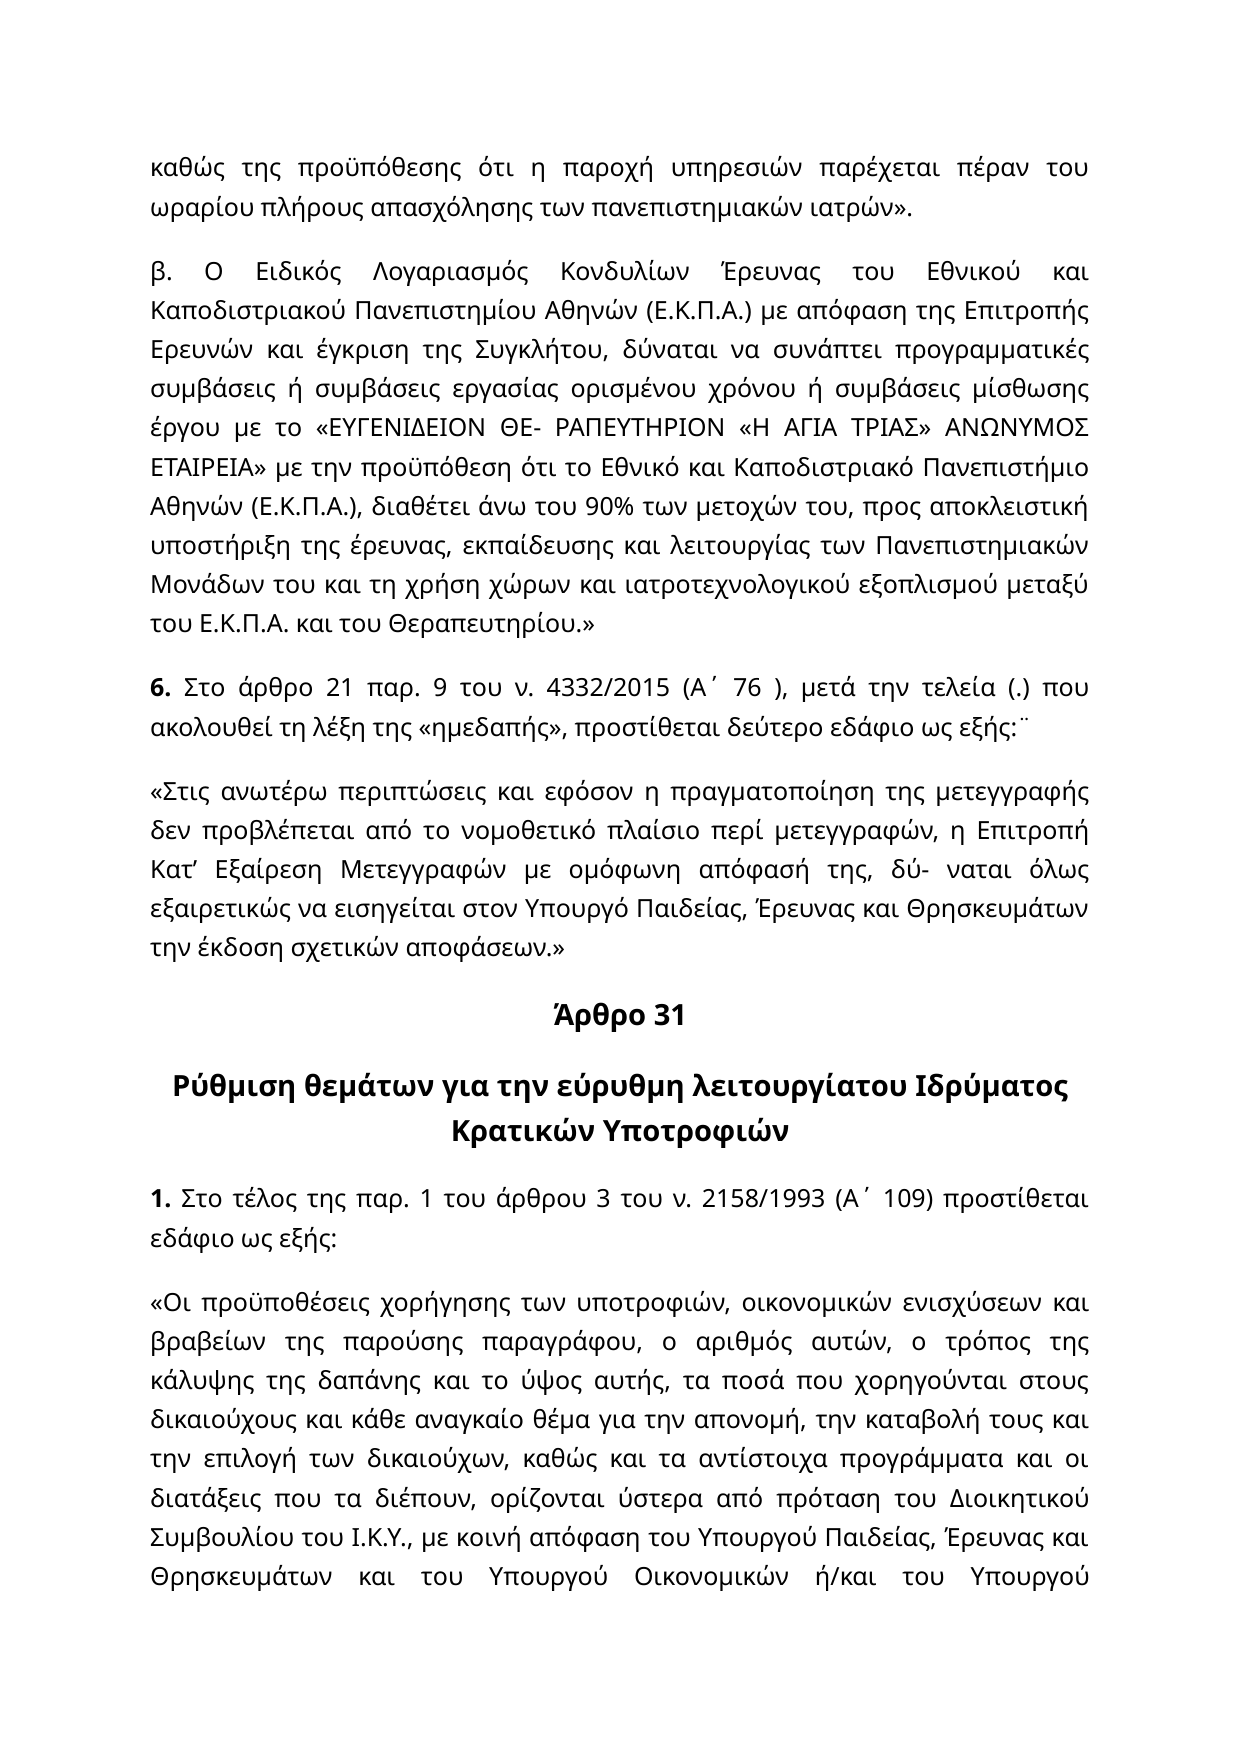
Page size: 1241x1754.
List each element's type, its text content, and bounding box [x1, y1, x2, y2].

text β. Ο Ειδικός Λογαριασμός Κονδυλίων Έρευνας του Εθνικού και Καποδιστριακού Πανεπιστημίου Αθηνών (Ε.Κ.Π.Α.) με απόφαση της Επιτροπής Ερευνών και έγκριση της Συγκλήτου, δύναται να συνάπτει προγραμματικές συμβάσεις ή συμβάσεις εργασίας ορισμένου χρόνου ή συμβάσεις μίσθωσης έργου με το «ΕΥΓΕΝΙΔΕΙΟΝ ΘΕ- ΡΑΠΕΥΤΗΡΙΟΝ «Η ΑΓΙΑ ΤΡΙΑΣ» ΑΝΩΝΥΜΟΣ ΕΤΑΙΡΕΙΑ» με την προϋπόθεση ότι το Εθνικό και Καποδιστριακό Πανεπιστήμιο Αθηνών (Ε.Κ.Π.Α.), διαθέτει άνω του 90% των μετοχών του, προς αποκλειστική υποστήριξη της έρευνας, εκπαίδευσης και λειτουργίας των Πανεπιστημιακών Μονάδων του και τη χρήση χώρων και ιατροτεχνολογικού εξοπλισμού μεταξύ του Ε.Κ.Π.Α. και του Θεραπευτηρίου.» [150, 253, 1090, 640]
text 6. Στο άρθρο 21 παρ. 9 του ν. 4332/2015 (Α΄ 76 ), μετά την τελεία (.) που ακολουθεί τη λέξη της «ημεδαπής», προστίθεται δεύτερο εδάφιο ως εξής:¨ [150, 670, 1090, 743]
text 1. Στο τέλος της παρ. 1 του άρθρου 3 του ν. 2158/1993 (Α΄ 109) προστίθεται εδάφιο ως εξής: [150, 1181, 1090, 1254]
text «Στις ανωτέρω περιπτώσεις και εφόσον η πραγματοποίηση της μετεγγραφής δεν προβλέπεται από το νομοθετικό πλαίσιο περί μετεγγραφών, η Επιτροπή Κατ’ Εξαίρεση Μετεγγραφών με ομόφωνη απόφασή της, δύ- ναται όλως εξαιρετικώς να εισηγείται στον Υπουργό Παιδείας, Έρευνας και Θρησκευμάτων την έκδοση σχετικών αποφάσεων.» [150, 773, 1090, 964]
text καθώς της προϋπόθεσης ότι η παροχή υπηρεσιών παρέχεται πέραν του ωραρίου πλήρους απασχόλησης των πανεπιστημιακών ιατρών». [150, 150, 1090, 223]
subtitle Άρθρο 31 [150, 994, 1090, 1034]
text «Οι προϋποθέσεις χορήγησης των υποτροφιών, οικονομικών ενισχύσεων και βραβείων της παρούσης παραγράφου, ο αριθμός αυτών, ο τρόπος της κάλυψης της δαπάνης και το ύψος αυτής, τα ποσά που χορηγούνται στους δικαιούχους και κάθε αναγκαίο θέμα για την απονομή, την καταβολή τους και την επιλογή των δικαιούχων, καθώς και τα αντίστοιχα προγράμματα και οι διατάξεις που τα διέπουν, ορίζονται ύστερα από πρόταση του Διοικητικού Συμβουλίου του Ι.Κ.Υ., με κοινή απόφαση του Υπουργού Παιδείας, Έρευνας και Θρησκευμάτων και του Υπουργού Οικονομικών ή/και του Υπουργού [150, 1284, 1090, 1593]
subtitle Ρύθμιση θεμάτων για την εύρυθμη λειτουργίατου Ιδρύματος Κρατικών Υποτροφιών [150, 1065, 1090, 1150]
